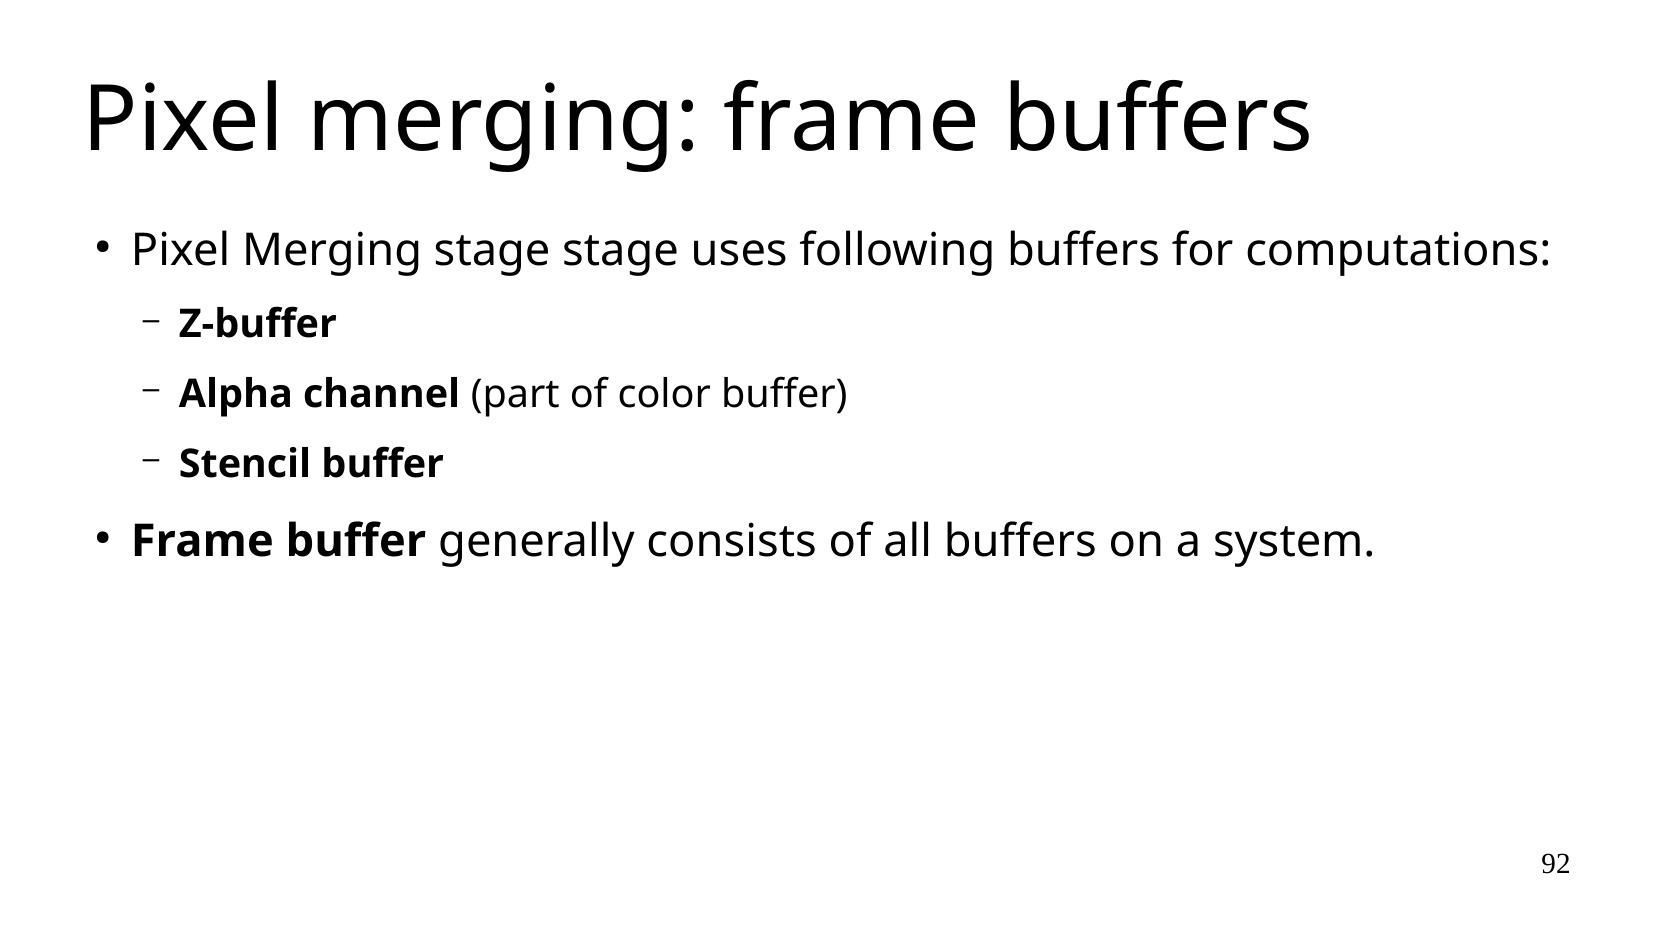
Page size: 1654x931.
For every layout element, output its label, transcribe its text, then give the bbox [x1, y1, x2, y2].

title Pixel merging: frame buffers [82, 37, 1571, 193]
list Pixel Merging stage stage uses following buffers for computations: Z-buffer Alpha channel (part of color buffer) Stencil buffer Frame buffer generally consists of all buffers on a system. [82, 217, 1571, 616]
